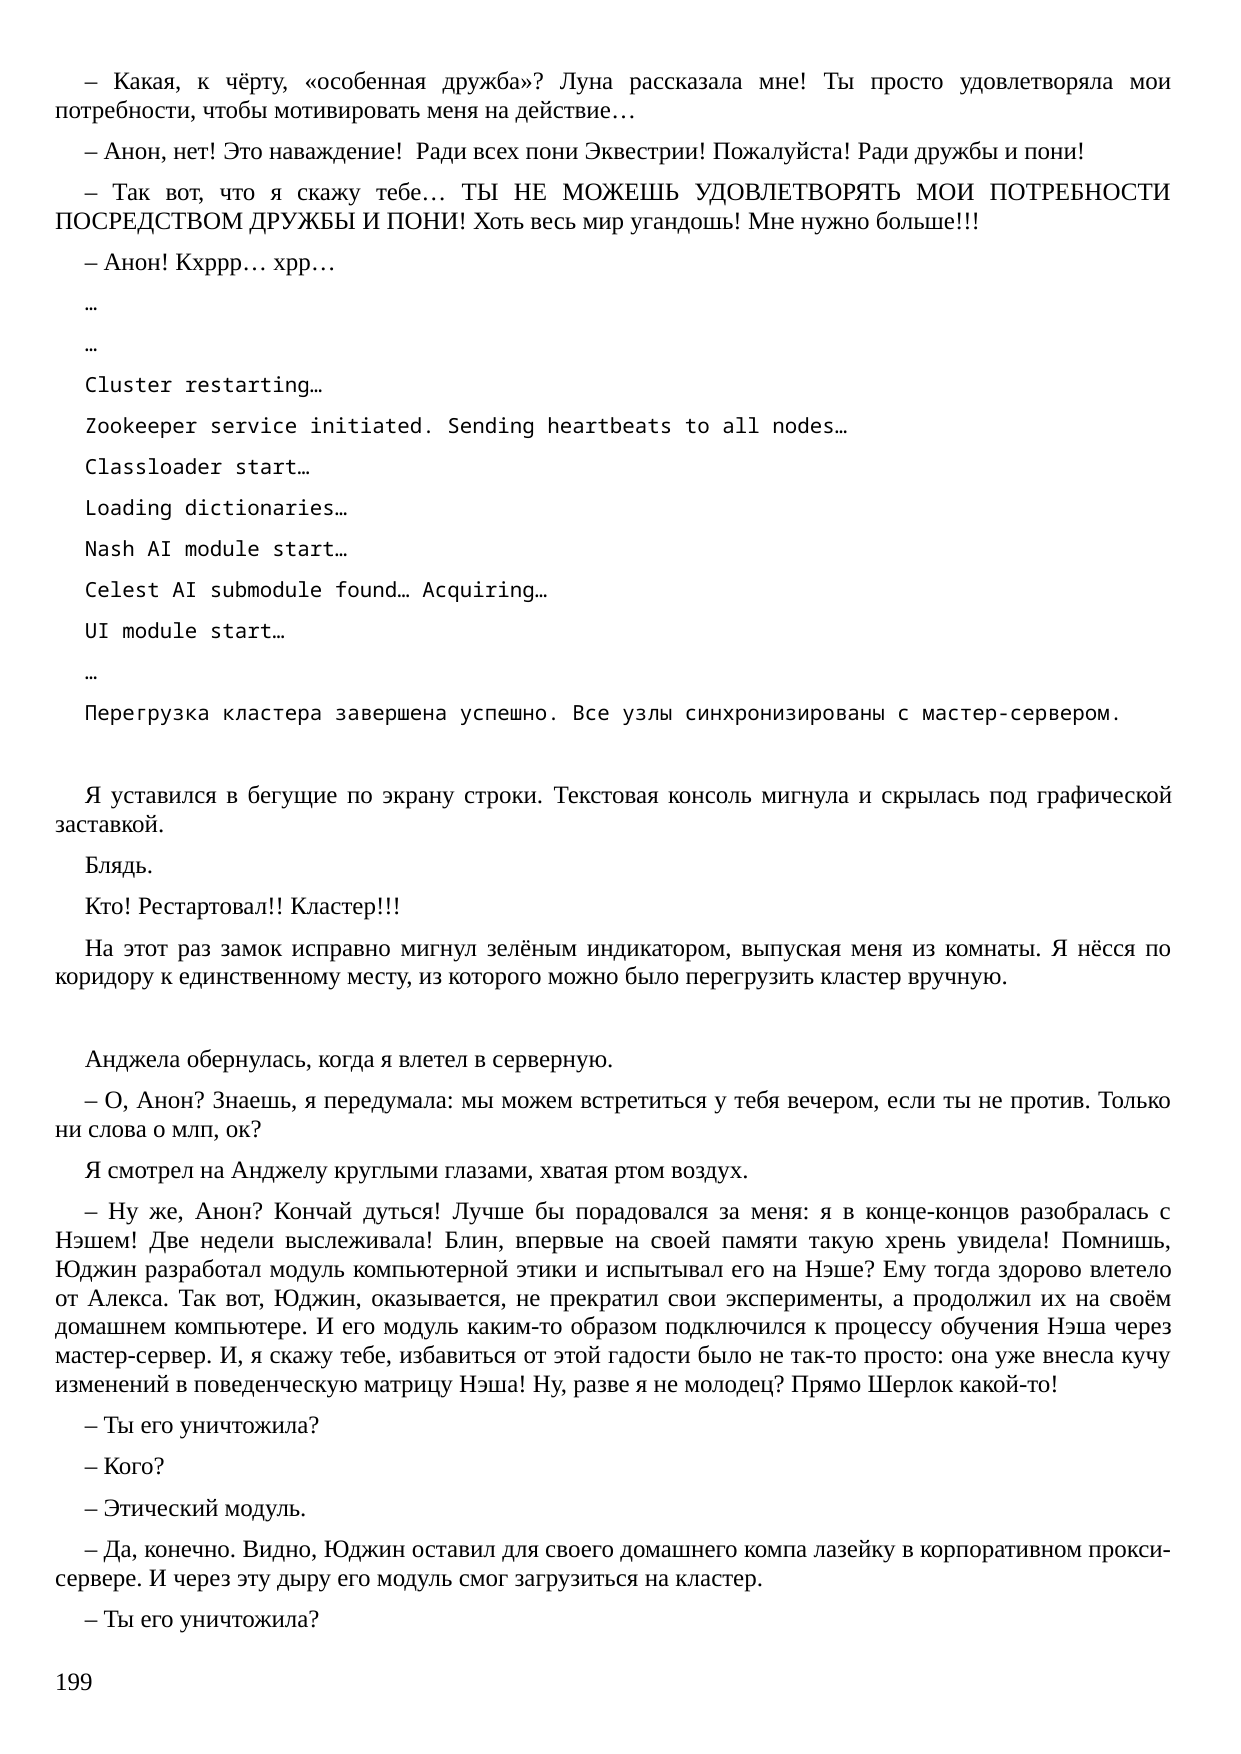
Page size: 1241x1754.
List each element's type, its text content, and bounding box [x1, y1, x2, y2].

text – Анон! Кхррр… хрр… [55, 247, 1173, 276]
text – Кого? [55, 1451, 1173, 1480]
text Анджела обернулась, когда я влетел в серверную. [55, 1044, 1173, 1073]
text Перегрузка кластера завершена успешно. Все узлы синхронизированы с мастер-сервером. [55, 698, 1173, 726]
text UI module start… [55, 616, 1173, 644]
text … [55, 288, 1173, 317]
text Classloader start… [55, 452, 1173, 481]
text Я смотрел на Анджелу круглыми глазами, хватая ртом воздух. [55, 1155, 1173, 1184]
text – О, Анон? Знаешь, я передумала: мы можем встретиться у тебя вечером, если ты не против. Только ни слова о млп, ок? [55, 1085, 1173, 1143]
text Loading dictionaries… [55, 493, 1173, 522]
text … [55, 657, 1173, 685]
text На этот раз замок исправно мигнул зелёным индикатором, выпуская меня из комнаты. Я нёсся по коридору к единственному месту, из которого можно было перегрузить кластер вручную. [55, 933, 1173, 990]
text Кто! Рестартовал!! Кластер!!! [55, 891, 1173, 920]
text … [55, 329, 1173, 358]
text – Какая, к чёрту, «особенная дружба»? Луна рассказала мне! Ты просто удовлетворяла мои потребности, чтобы мотивировать меня на действие… [55, 66, 1173, 123]
text Блядь. [55, 850, 1173, 879]
text – Да, конечно. Видно, Юджин оставил для своего домашнего компа лазейку в корпоративном прокси-сервере. И через эту дыру его модуль смог загрузиться на кластер. [55, 1534, 1173, 1591]
text – Ты его уничтожила? [55, 1604, 1173, 1633]
text Celest AI submodule found… Acquiring… [55, 575, 1173, 603]
text Я уставился в бегущие по экрану строки. Текстовая консоль мигнула и скрылась под графической заставкой. [55, 780, 1173, 838]
text Zookeeper service initiated. Sending heartbeats to all nodes… [55, 411, 1173, 440]
text – Анон, нет! Это наваждение! Ради всех пони Эквестрии! Пожалуйста! Ради дружбы и пони! [55, 136, 1173, 165]
text – Ну же, Анон? Кончай дуться! Лучше бы порадовался за меня: я в конце-концов разобралась с Нэшем! Две недели выслеживала! Блин, впервые на своей памяти такую хрень увидела! Помнишь, Юджин разработал модуль компьютерной этики и испытывал его на Нэше? Ему тогда здорово влетело от Алекса. Так вот, Юджин, оказывается, не прекратил свои эксперименты, а продолжил их на своём домашнем компьютере. И его модуль каким-то образом подключился к процессу обучения Нэша через мастер-сервер. И, я скажу тебе, избавиться от этой гадости было не так-то просто: она уже внесла кучу изменений в поведенческую матрицу Нэша! Ну, разве я не молодец? Прямо Шерлок какой-то! [55, 1196, 1173, 1398]
text – Ты его уничтожила? [55, 1410, 1173, 1439]
text Nash AI module start… [55, 534, 1173, 563]
text Cluster restarting… [55, 370, 1173, 399]
text – Так вот, что я скажу тебе… ТЫ НЕ МОЖЕШЬ УДОВЛЕТВОРЯТЬ МОИ ПОТРЕБНОСТИ ПОСРЕДСТВОМ ДРУЖБЫ И ПОНИ! Хоть весь мир угандошь! Мне нужно больше!!! [55, 177, 1173, 235]
text – Этический модуль. [55, 1493, 1173, 1521]
